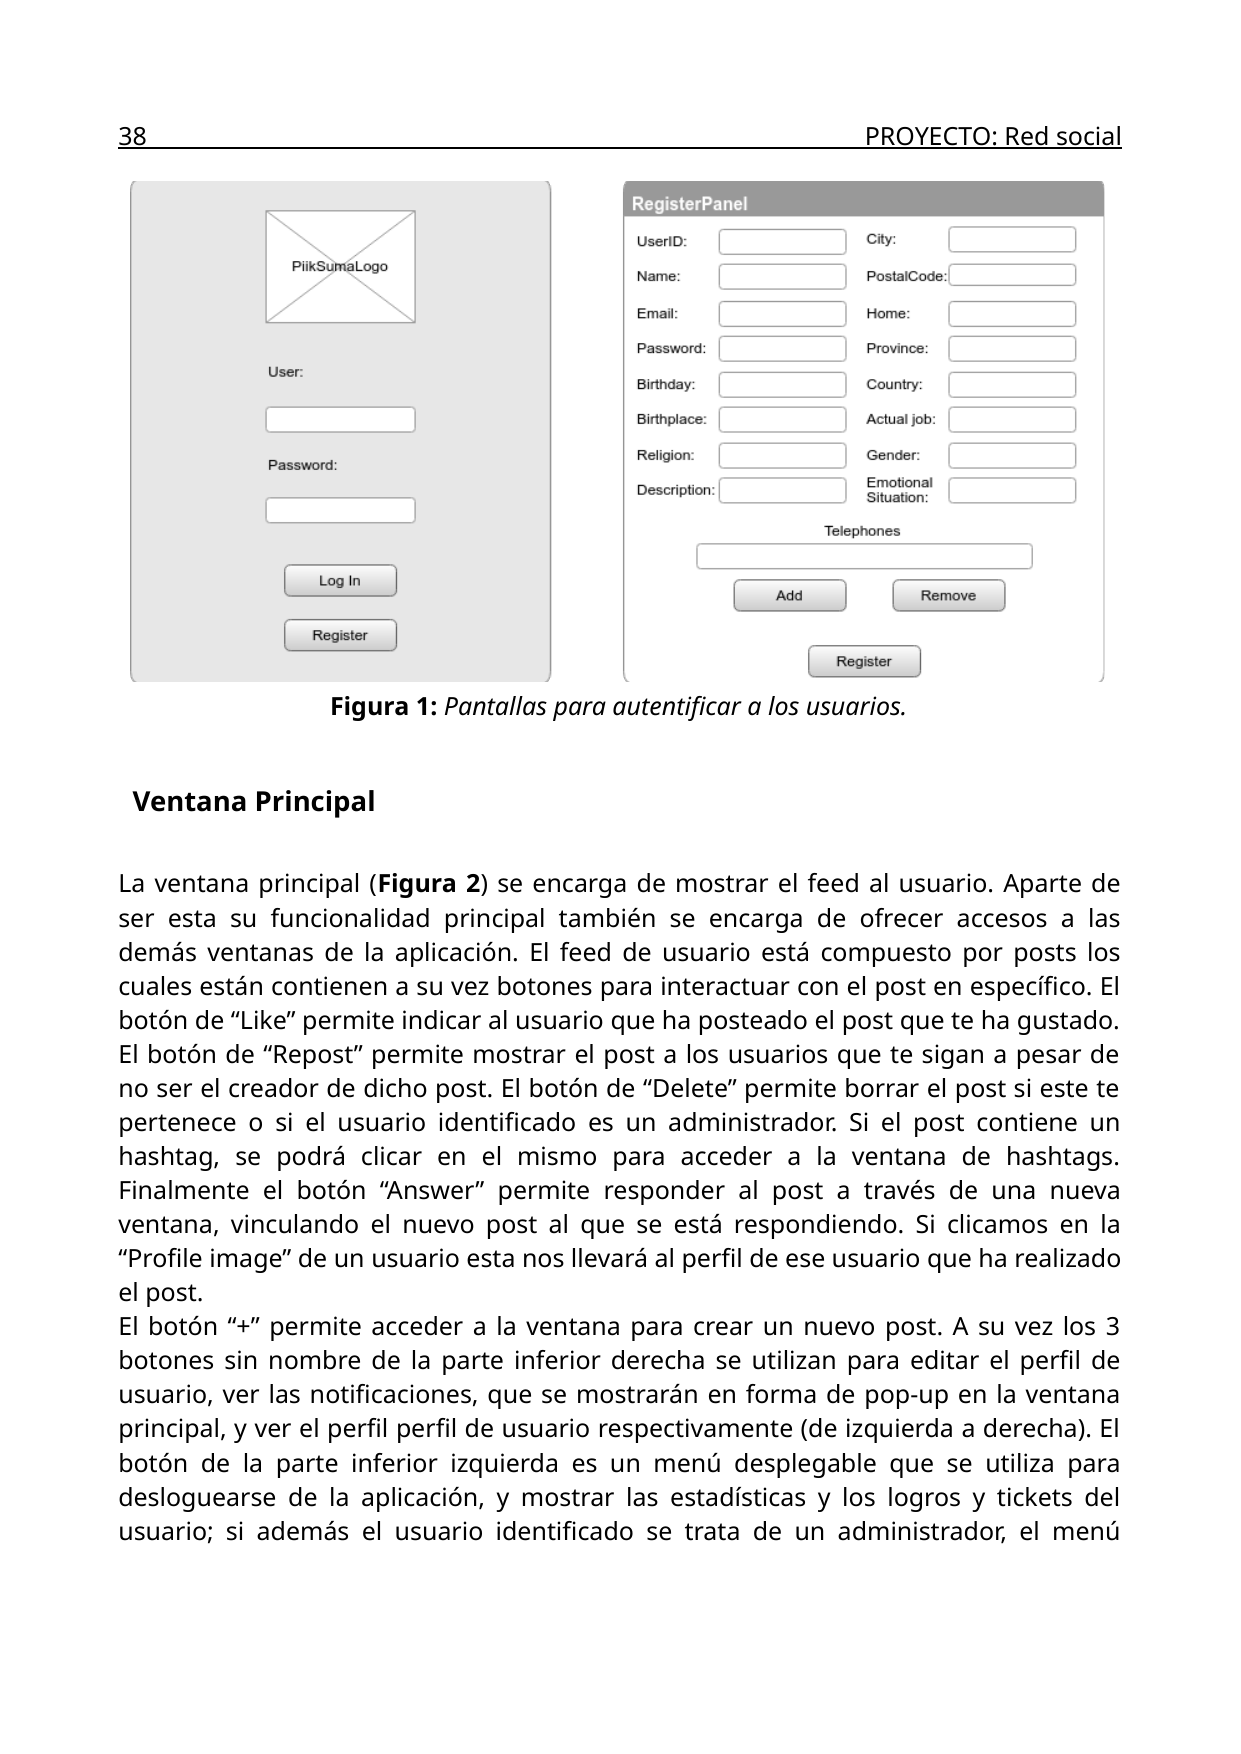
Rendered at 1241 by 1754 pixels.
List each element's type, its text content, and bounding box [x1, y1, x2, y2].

subtitle Ventana Principal [118, 782, 1122, 819]
picture [129, 181, 1105, 682]
text El botón “+” permite acceder a la ventana para crear un nuevo post. A su vez los 3 botones sin nombre de la parte inferior derecha se utilizan para editar el perfil de usuario, ver las notificaciones, que se mostrarán en forma de pop-up en la ventana principal, y ver el perfil perfil de usuario respectivamente (de izquierda a derecha). El botón de la parte inferior izquierda es un menú desplegable que se utiliza para desloguearse de la aplicación, y mostrar las estadísticas y los logros y tickets del usuario; si además el usuario identificado se trata de un administrador, el menú [118, 1309, 1122, 1547]
text La ventana principal (Figura 2) se encarga de mostrar el feed al usuario. Aparte de ser esta su funcionalidad principal también se encarga de ofrecer accesos a las demás ventanas de la aplicación. El feed de usuario está compuesto por posts los cuales están contienen a su vez botones para interactuar con el post en específico. El botón de “Like” permite indicar al usuario que ha posteado el post que te ha gustado. El botón de “Repost” permite mostrar el post a los usuarios que te sigan a pesar de no ser el creador de dicho post. El botón de “Delete” permite borrar el post si este te pertenece o si el usuario identificado es un administrador. Si el post contiene un hashtag, se podrá clicar en el mismo para acceder a la ventana de hashtags. Finalmente el botón “Answer” permite responder al post a través de una nueva ventana, vinculando el nuevo post al que se está respondiendo. Si clicamos en la “Profile image” de un usuario esta nos llevará al perfil de ese usuario que ha realizado el post. [118, 866, 1122, 1309]
text Figura 1: Pantallas para autentificar a los usuarios. [118, 689, 1122, 723]
